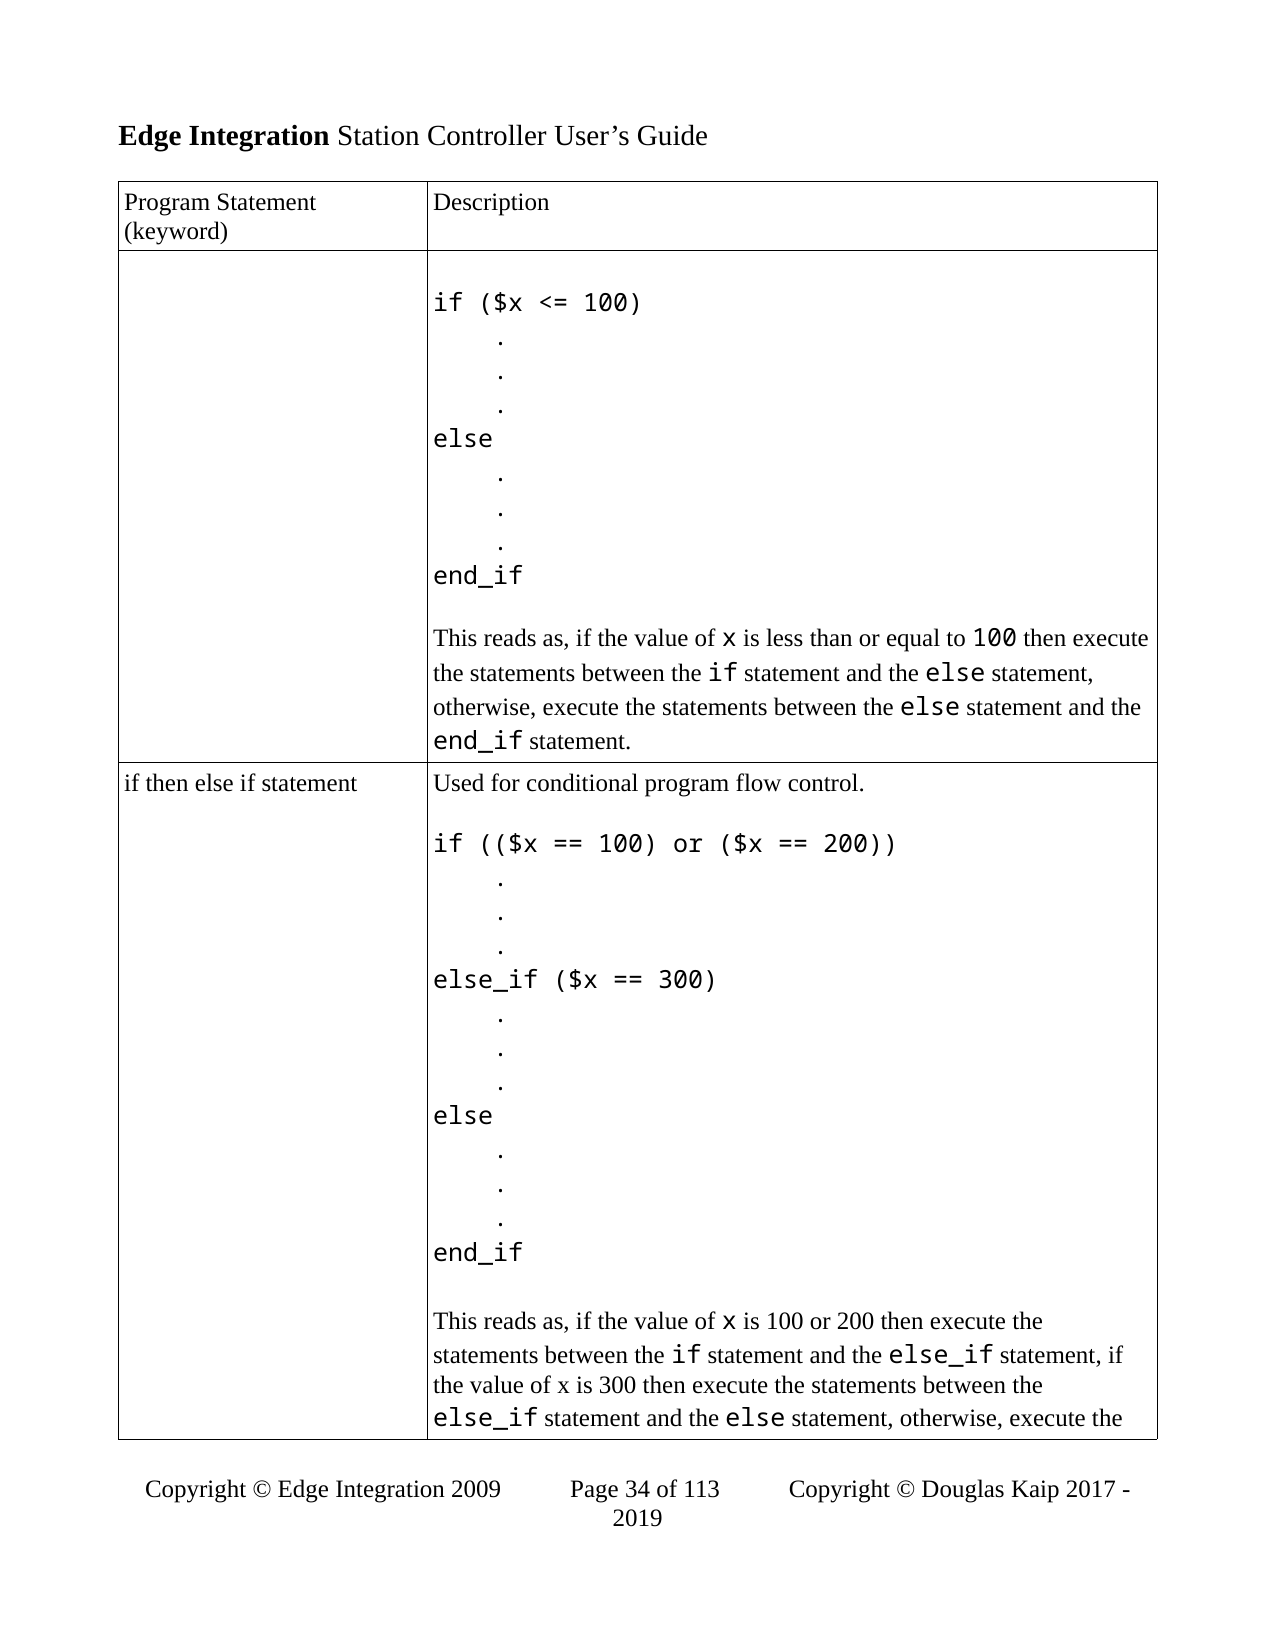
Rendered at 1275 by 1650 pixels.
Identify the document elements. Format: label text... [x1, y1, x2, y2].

table_header Description [428, 182, 1157, 250]
table_cell [119, 251, 427, 762]
table_cell if ($x <= 100) . . . else . . . end_if This reads as, if the value of x is less than or equal to 100 then execute the statements between the if statement and the else statement, otherwise, execute the statements between the else statement and the end_if statement. [428, 251, 1157, 762]
table_cell if then else if statement [119, 763, 427, 1439]
table_header Program Statement (keyword) [119, 182, 427, 250]
table_cell Used for conditional program flow control. if (($x == 100) or ($x == 200)) . . . else_if ($x == 300) . . . else . . . end_if This reads as, if the value of x is 100 or 200 then execute the statements between the if statement and the else_if statement, if the value of x is 300 then execute the statements between the else_if statement and the else statement, otherwise, execute the [428, 763, 1157, 1439]
